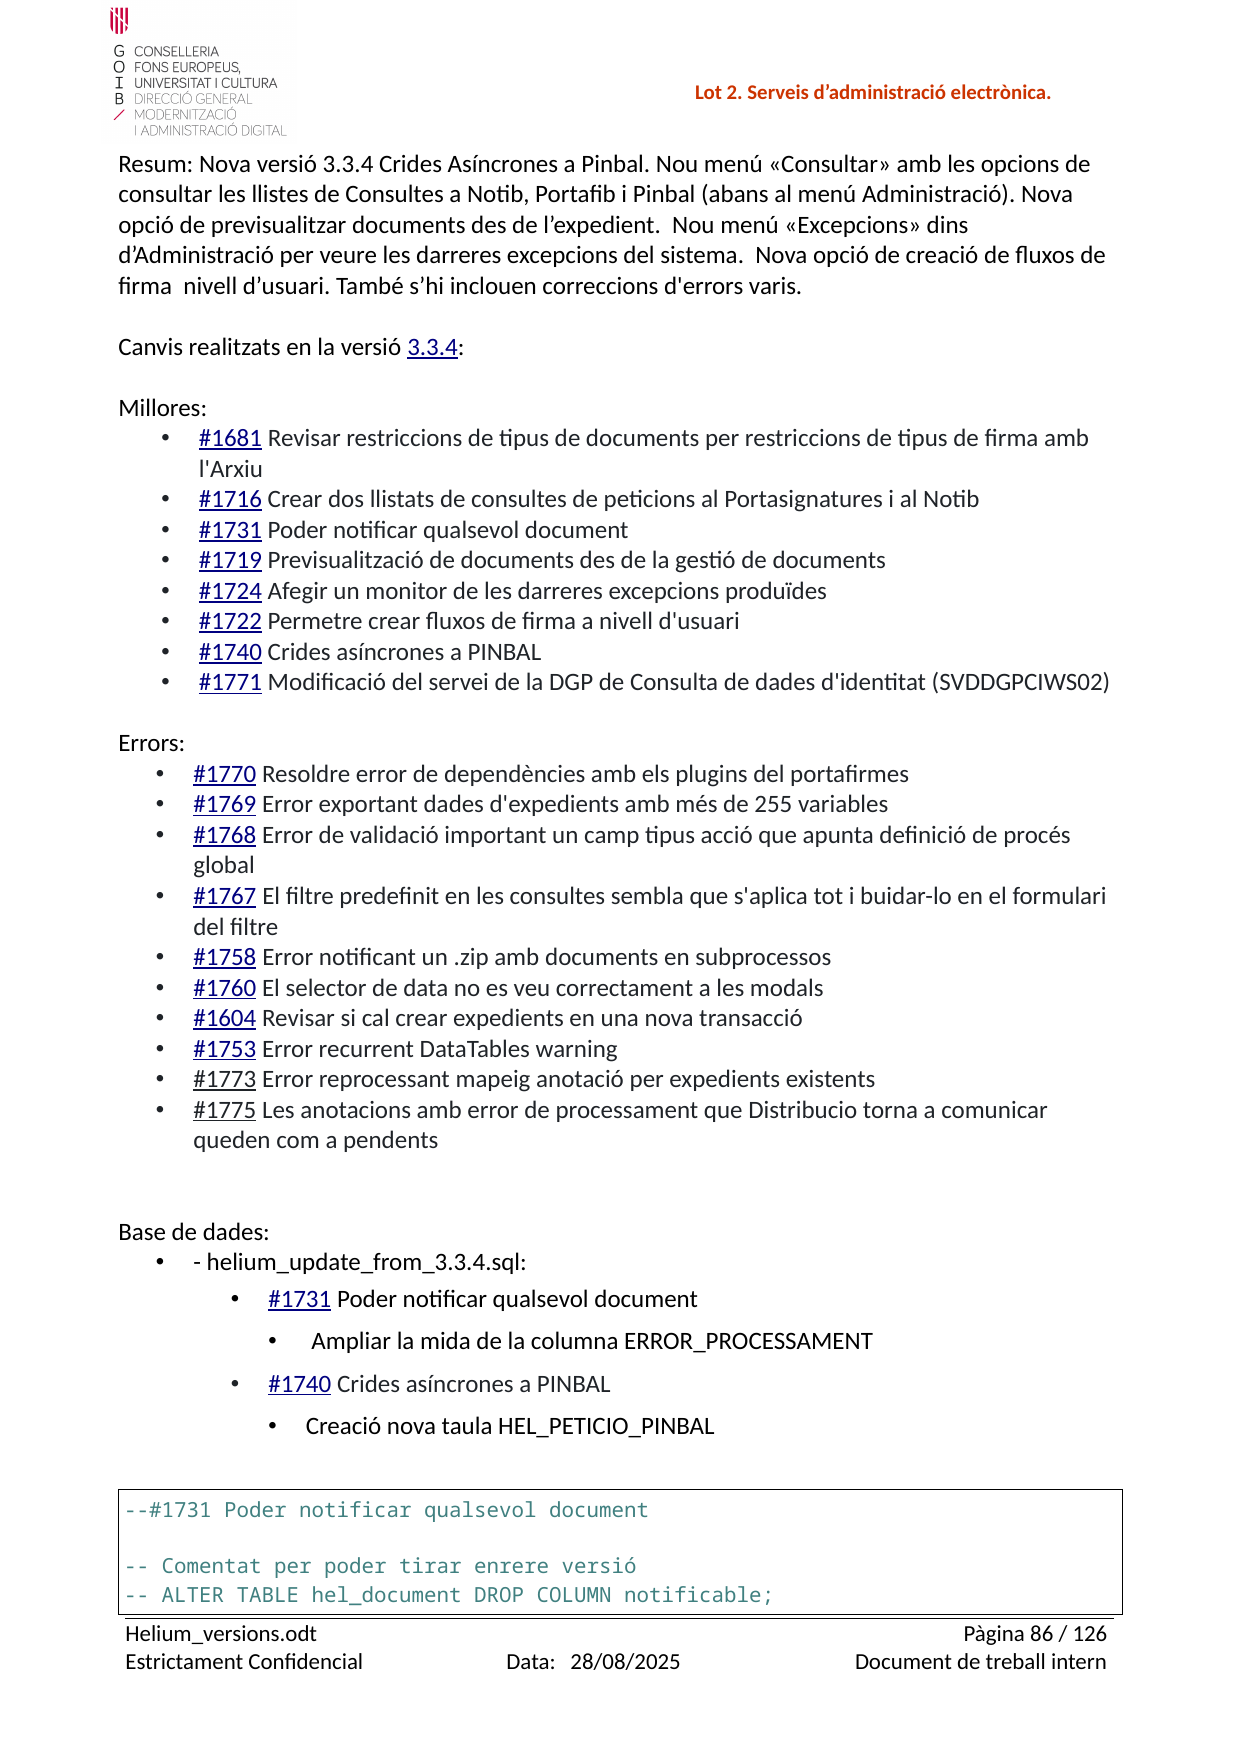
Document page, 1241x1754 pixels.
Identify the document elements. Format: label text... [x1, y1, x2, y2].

list Ampliar la mida de la columna ERROR_PROCESSAMENT [268, 1325, 1122, 1356]
table_header --#1731 Poder notificar qualsevol document -- Comentat per poder tirar enrere versió -- ALTER TABLE hel_document DROP COLUMN notificable; [119, 1490, 1122, 1614]
list #1769 Error exportant dades d'expedients amb més de 255 variables [156, 789, 1122, 819]
list #1681 Revisar restriccions de tipus de documents per restriccions de tipus de firma amb l'Arxiu [161, 422, 1122, 483]
list #1760 El selector de data no es veu correctament a les modals [156, 972, 1122, 1002]
list #1771 Modificació del servei de la DGP de Consulta de dades d'identitat (SVDDGPCIWS02) [161, 667, 1122, 697]
list - helium_update_from_3.3.4.sql: [156, 1246, 1122, 1277]
list #1731 Poder notificar qualsevol document [231, 1283, 1122, 1313]
text Base de dades: [118, 1216, 1122, 1246]
list #1773 Error reprocessant mapeig anotació per expedients existents [156, 1063, 1122, 1094]
list #1775 Les anotacions amb error de processament que Distribucio torna a comunicar queden com a pendents [156, 1094, 1122, 1155]
text Canvis realitzats en la versió 3.3.4: [118, 331, 1122, 361]
list #1758 Error notificant un .zip amb documents en subprocessos [156, 941, 1122, 972]
list #1770 Resoldre error de dependències amb els plugins del portafirmes [156, 758, 1122, 789]
list #1768 Error de validació important un camp tipus acció que apunta definició de procés global [156, 819, 1122, 880]
list #1719 Previsualització de documents des de la gestió de documents [161, 544, 1122, 575]
text Millores: [118, 392, 1122, 422]
list #1724 Afegir un monitor de les darreres excepcions produïdes [161, 575, 1122, 606]
list #1767 El filtre predefinit en les consultes sembla que s'aplica tot i buidar-lo en el formulari del filtre [156, 880, 1122, 941]
list #1716 Crear dos llistats de consultes de peticions al Portasignatures i al Notib [161, 483, 1122, 514]
list #1722 Permetre crear fluxos de firma a nivell d'usuari [161, 606, 1122, 636]
list #1753 Error recurrent DataTables warning [156, 1033, 1122, 1063]
list #1740 Crides asíncrones a PINBAL [231, 1368, 1122, 1398]
list #1740 Crides asíncrones a PINBAL [161, 636, 1122, 667]
text Errors: [118, 728, 1122, 758]
picture [100, 0, 297, 144]
list #1731 Poder notificar qualsevol document [161, 514, 1122, 544]
list #1604 Revisar si cal crear expedients en una nova transacció [156, 1002, 1122, 1033]
text Resum: Nova versió 3.3.4 Crides Asíncrones a Pinbal. Nou menú «Consultar» amb les opcions de consultar les llistes de Consultes a Notib, Portafib i Pinbal (abans al menú Administració). Nova opció de previsualitzar documents des de l’expedient. Nou menú «Excepcions» dins d’Administració per veure les darreres excepcions del sistema. Nova opció de creació de fluxos de firma nivell d’usuari. També s’hi inclouen correccions d'errors varis. [118, 148, 1122, 300]
list Creació nova taula HEL_PETICIO_PINBAL [268, 1410, 1122, 1441]
